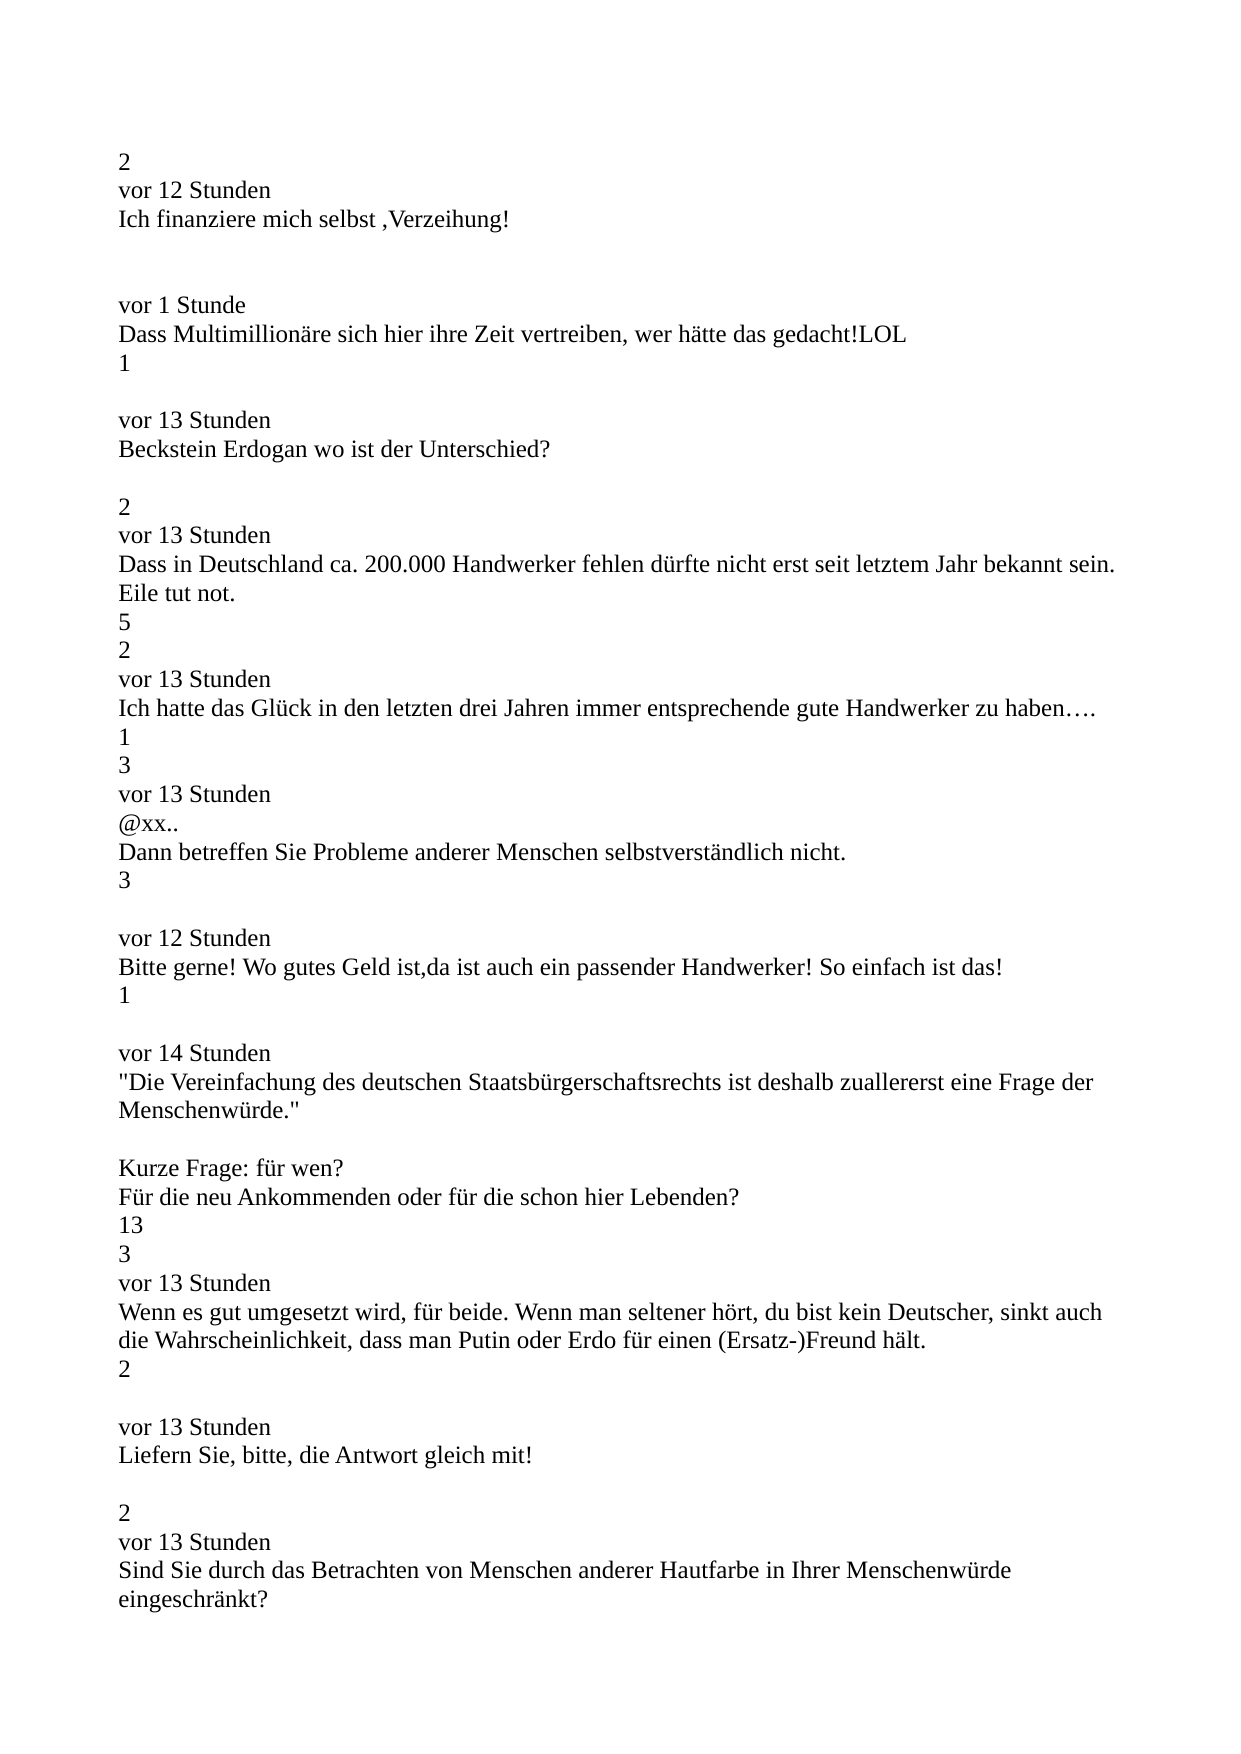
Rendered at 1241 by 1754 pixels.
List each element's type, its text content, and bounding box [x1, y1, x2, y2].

text vor 13 Stunden [118, 664, 1122, 693]
text Ich hatte das Glück in den letzten drei Jahren immer entsprechende gute Handwerker zu haben…. [118, 693, 1122, 722]
text vor 13 Stunden [118, 1527, 1122, 1556]
text vor 14 Stunden [118, 1038, 1122, 1067]
text vor 13 Stunden [118, 779, 1122, 808]
text vor 1 Stunde [118, 291, 1122, 319]
text Dass in Deutschland ca. 200.000 Handwerker fehlen dürfte nicht erst seit letztem Jahr bekannt sein. Eile tut not. [118, 549, 1122, 607]
text vor 12 Stunden [118, 176, 1122, 204]
text 2 [118, 636, 1122, 664]
text vor 13 Stunden [118, 1268, 1122, 1297]
text Dann betreffen Sie Probleme anderer Menschen selbstverständlich nicht. [118, 837, 1122, 866]
text vor 13 Stunden [118, 1412, 1122, 1441]
text 2 [118, 1354, 1122, 1383]
text Bitte gerne! Wo gutes Geld ist,da ist auch ein passender Handwerker! So einfach ist das! [118, 952, 1122, 981]
text Beckstein Erdogan wo ist der Unterschied? [118, 434, 1122, 463]
text 2 [118, 1498, 1122, 1527]
text 1 [118, 722, 1122, 751]
text 13 [118, 1211, 1122, 1239]
text 2 [118, 147, 1122, 176]
text Wenn es gut umgesetzt wird, für beide. Wenn man seltener hört, du bist kein Deutscher, sinkt auch die Wahrscheinlichkeit, dass man Putin oder Erdo für einen (Ersatz-)Freund hält. [118, 1297, 1122, 1354]
text 3 [118, 1239, 1122, 1268]
text Liefern Sie, bitte, die Antwort gleich mit! [118, 1441, 1122, 1469]
text 1 [118, 348, 1122, 377]
text Ich finanziere mich selbst ,Verzeihung! [118, 204, 1122, 233]
text @xx.. [118, 808, 1122, 837]
text vor 13 Stunden [118, 521, 1122, 549]
text "Die Vereinfachung des deutschen Staatsbürgerschaftsrechts ist deshalb zuallererst eine Frage der Menschenwürde." [118, 1067, 1122, 1124]
text Kurze Frage: für wen? [118, 1153, 1122, 1182]
text 2 [118, 492, 1122, 521]
text vor 13 Stunden [118, 406, 1122, 434]
text Sind Sie durch das Betrachten von Menschen anderer Hautfarbe in Ihrer Menschenwürde eingeschränkt? [118, 1556, 1122, 1613]
text 3 [118, 866, 1122, 894]
text 3 [118, 751, 1122, 779]
text Für die neu Ankommenden oder für die schon hier Lebenden? [118, 1182, 1122, 1211]
text vor 12 Stunden [118, 923, 1122, 952]
text 5 [118, 607, 1122, 636]
text 1 [118, 981, 1122, 1009]
text Dass Multimillionäre sich hier ihre Zeit vertreiben, wer hätte das gedacht!LOL [118, 319, 1122, 348]
